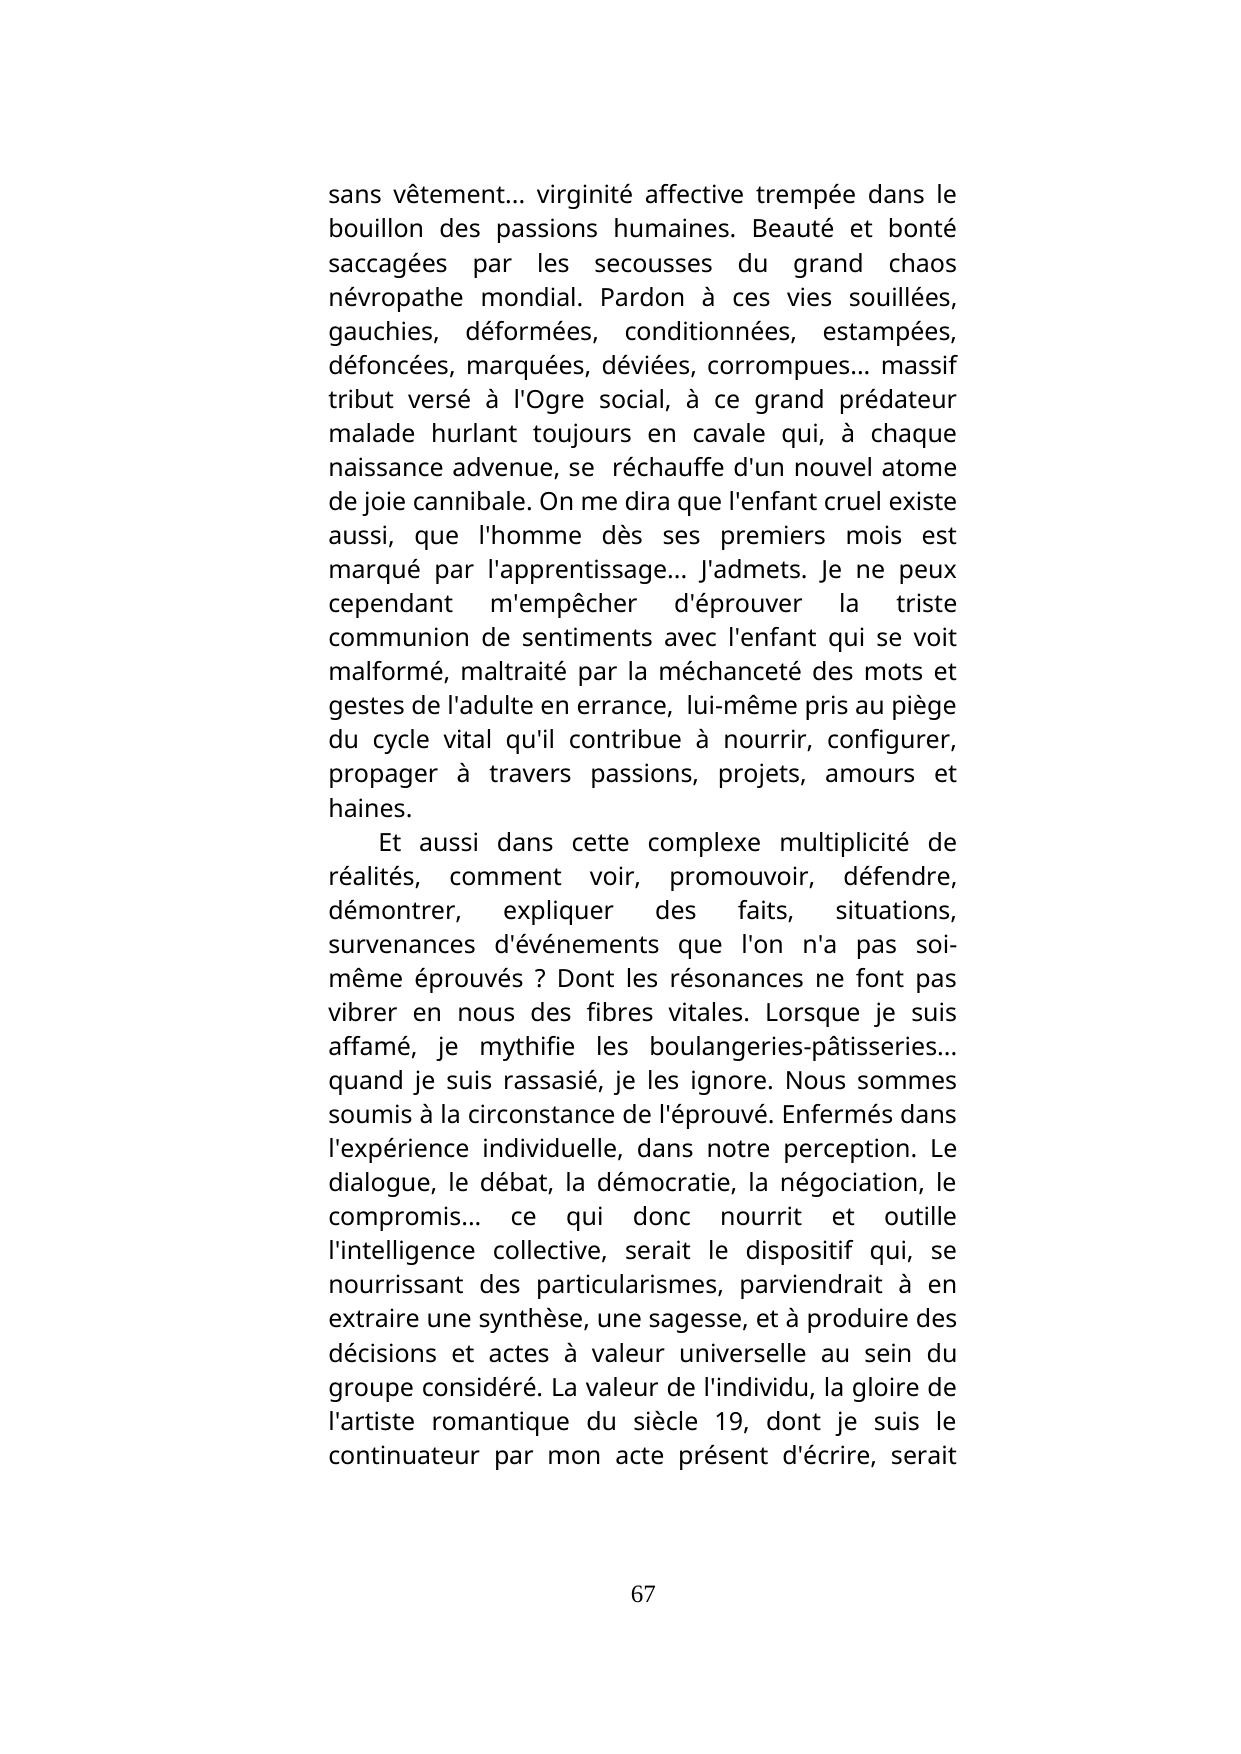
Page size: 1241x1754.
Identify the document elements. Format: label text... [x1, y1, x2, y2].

text sans vêtement... virginité affective trempée dans le bouillon des passions humaines. Beauté et bonté saccagées par les secousses du grand chaos névropathe mondial. Pardon à ces vies souillées, gauchies, déformées, conditionnées, estampées, défoncées, marquées, déviées, corrompues... massif tribut versé à l'Ogre social, à ce grand prédateur malade hurlant toujours en cavale qui, à chaque naissance advenue, se réchauffe d'un nouvel atome de joie cannibale. On me dira que l'enfant cruel existe aussi, que l'homme dès ses premiers mois est marqué par l'apprentissage... J'admets. Je ne peux cependant m'empêcher d'éprouver la triste communion de sentiments avec l'enfant qui se voit malformé, maltraité par la méchanceté des mots et gestes de l'adulte en errance, lui-même pris au piège du cycle vital qu'il contribue à nourrir, configurer, propager à travers passions, projets, amours et haines. [328, 177, 958, 824]
text Et aussi dans cette complexe multiplicité de réalités, comment voir, promouvoir, défendre, démontrer, expliquer des faits, situations, survenances d'événements que l'on n'a pas soi-même éprouvés ? Dont les résonances ne font pas vibrer en nous des fibres vitales. Lorsque je suis affamé, je mythifie les boulangeries-pâtisseries... quand je suis rassasié, je les ignore. Nous sommes soumis à la circonstance de l'éprouvé. Enfermés dans l'expérience individuelle, dans notre perception. Le dialogue, le débat, la démocratie, la négociation, le compromis... ce qui donc nourrit et outille l'intelligence collective, serait le dispositif qui, se nourrissant des particularismes, parviendrait à en extraire une synthèse, une sagesse, et à produire des décisions et actes à valeur universelle au sein du groupe considéré. La valeur de l'individu, la gloire de l'artiste romantique du siècle 19, dont je suis le continuateur par mon acte présent d'écrire, serait [328, 824, 958, 1471]
